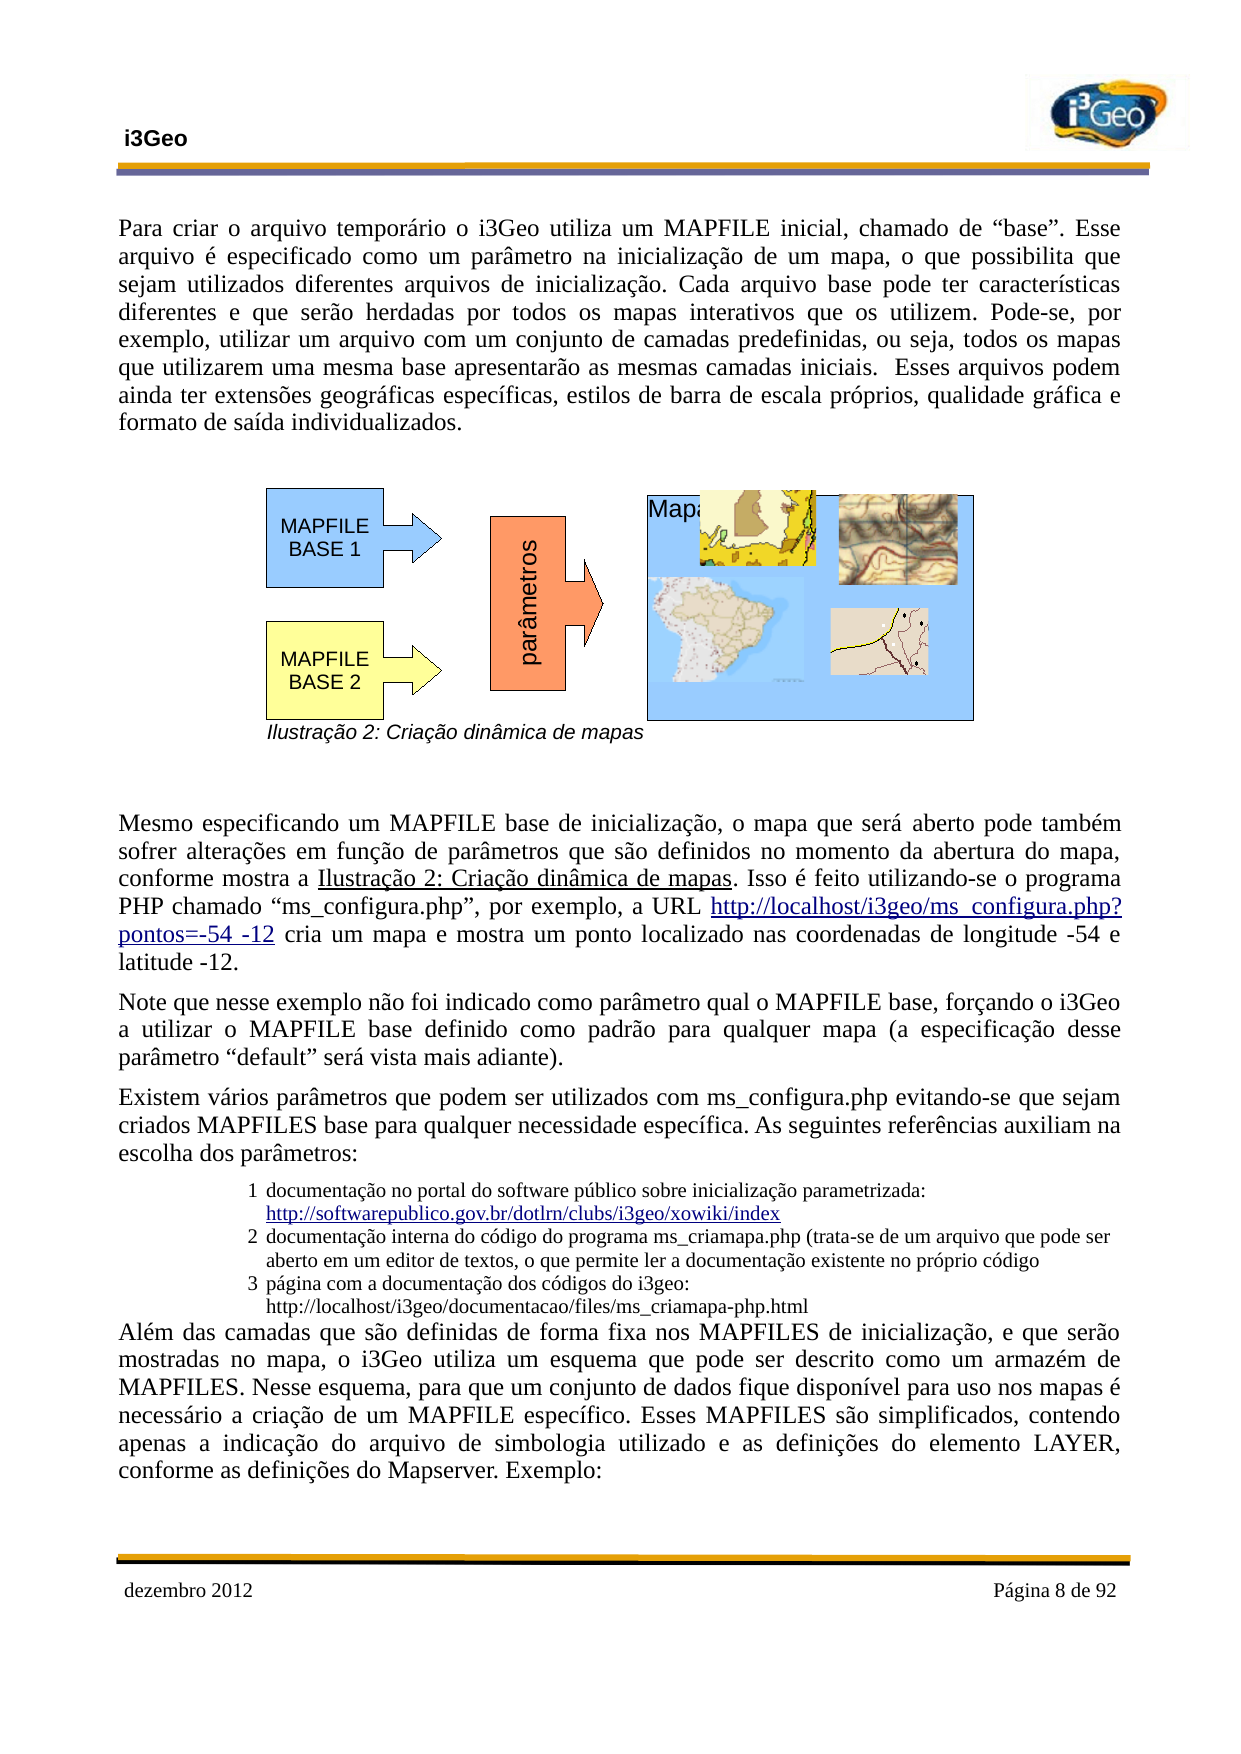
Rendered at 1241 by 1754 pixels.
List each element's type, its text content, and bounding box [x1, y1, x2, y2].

list página com a documentação dos códigos do i3geo: http://localhost/i3geo/documentacao/files/ms_criamapa-php.html [242, 1272, 1122, 1318]
text Existem vários parâmetros que podem ser utilizados com ms_configura.php evitando-se que sejam criados MAPFILES base para qualquer necessidade específica. As seguintes referências auxiliam na escolha dos parâmetros: [118, 1083, 1122, 1167]
list documentação no portal do software público sobre inicialização parametrizada: http://softwarepublico.gov.br/dotlrn/clubs/i3geo/xowiki/index [242, 1179, 1122, 1225]
text Note que nesse exemplo não foi indicado como parâmetro qual o MAPFILE base, forçando o i3Geo a utilizar o MAPFILE base definido como padrão para qualquer mapa (a especificação desse parâmetro “default” será vista mais adiante). [118, 988, 1122, 1071]
picture [1025, 74, 1191, 151]
picture [699, 490, 817, 566]
picture [838, 494, 958, 585]
picture [830, 608, 929, 675]
text Além das camadas que são definidas de forma fixa nos MAPFILES de inicialização, e que serão mostradas no mapa, o i3Geo utiliza um esquema que pode ser descrito como um armazém de MAPFILES. Nesse esquema, para que um conjunto de dados fique disponível para uso nos mapas é necessário a criação de um MAPFILE específico. Esses MAPFILES são simplificados, contendo apenas a indicação do arquivo de simbologia utilizado e as definições do elemento LAYER, conforme as definições do Mapserver. Exemplo: [118, 1318, 1122, 1484]
list documentação interna do código do programa ms_criamapa.php (trata-se de um arquivo que pode ser aberto em um editor de textos, o que permite ler a documentação existente no próprio código [242, 1225, 1122, 1272]
text Ilustração 2: Criação dinâmica de mapas [267, 489, 973, 744]
picture [648, 577, 805, 682]
text Mesmo especificando um MAPFILE base de inicialização, o mapa que será aberto pode também sofrer alterações em função de parâmetros que são definidos no momento da abertura do mapa, conforme mostra a Ilustração 2: Criação dinâmica de mapas. Isso é feito utilizando-se o programa PHP chamado “ms_configura.php”, por exemplo, a URL http://localhost/i3geo/ms_configura.php?pontos=-54 -12 cria um mapa e mostra um ponto localizado nas coordenadas de longitude -54 e latitude -12. [118, 809, 1122, 975]
text Para criar o arquivo temporário o i3Geo utiliza um MAPFILE inicial, chamado de “base”. Esse arquivo é especificado como um parâmetro na inicialização de um mapa, o que possibilita que sejam utilizados diferentes arquivos de inicialização. Cada arquivo base pode ter características diferentes e que serão herdadas por todos os mapas interativos que os utilizem. Pode-se, por exemplo, utilizar um arquivo com um conjunto de camadas predefinidas, ou seja, todos os mapas que utilizarem uma mesma base apresentarão as mesmas camadas iniciais. Esses arquivos podem ainda ter extensões geográficas específicas, estilos de barra de escala próprios, qualidade gráfica e formato de saída individualizados. [118, 214, 1122, 436]
